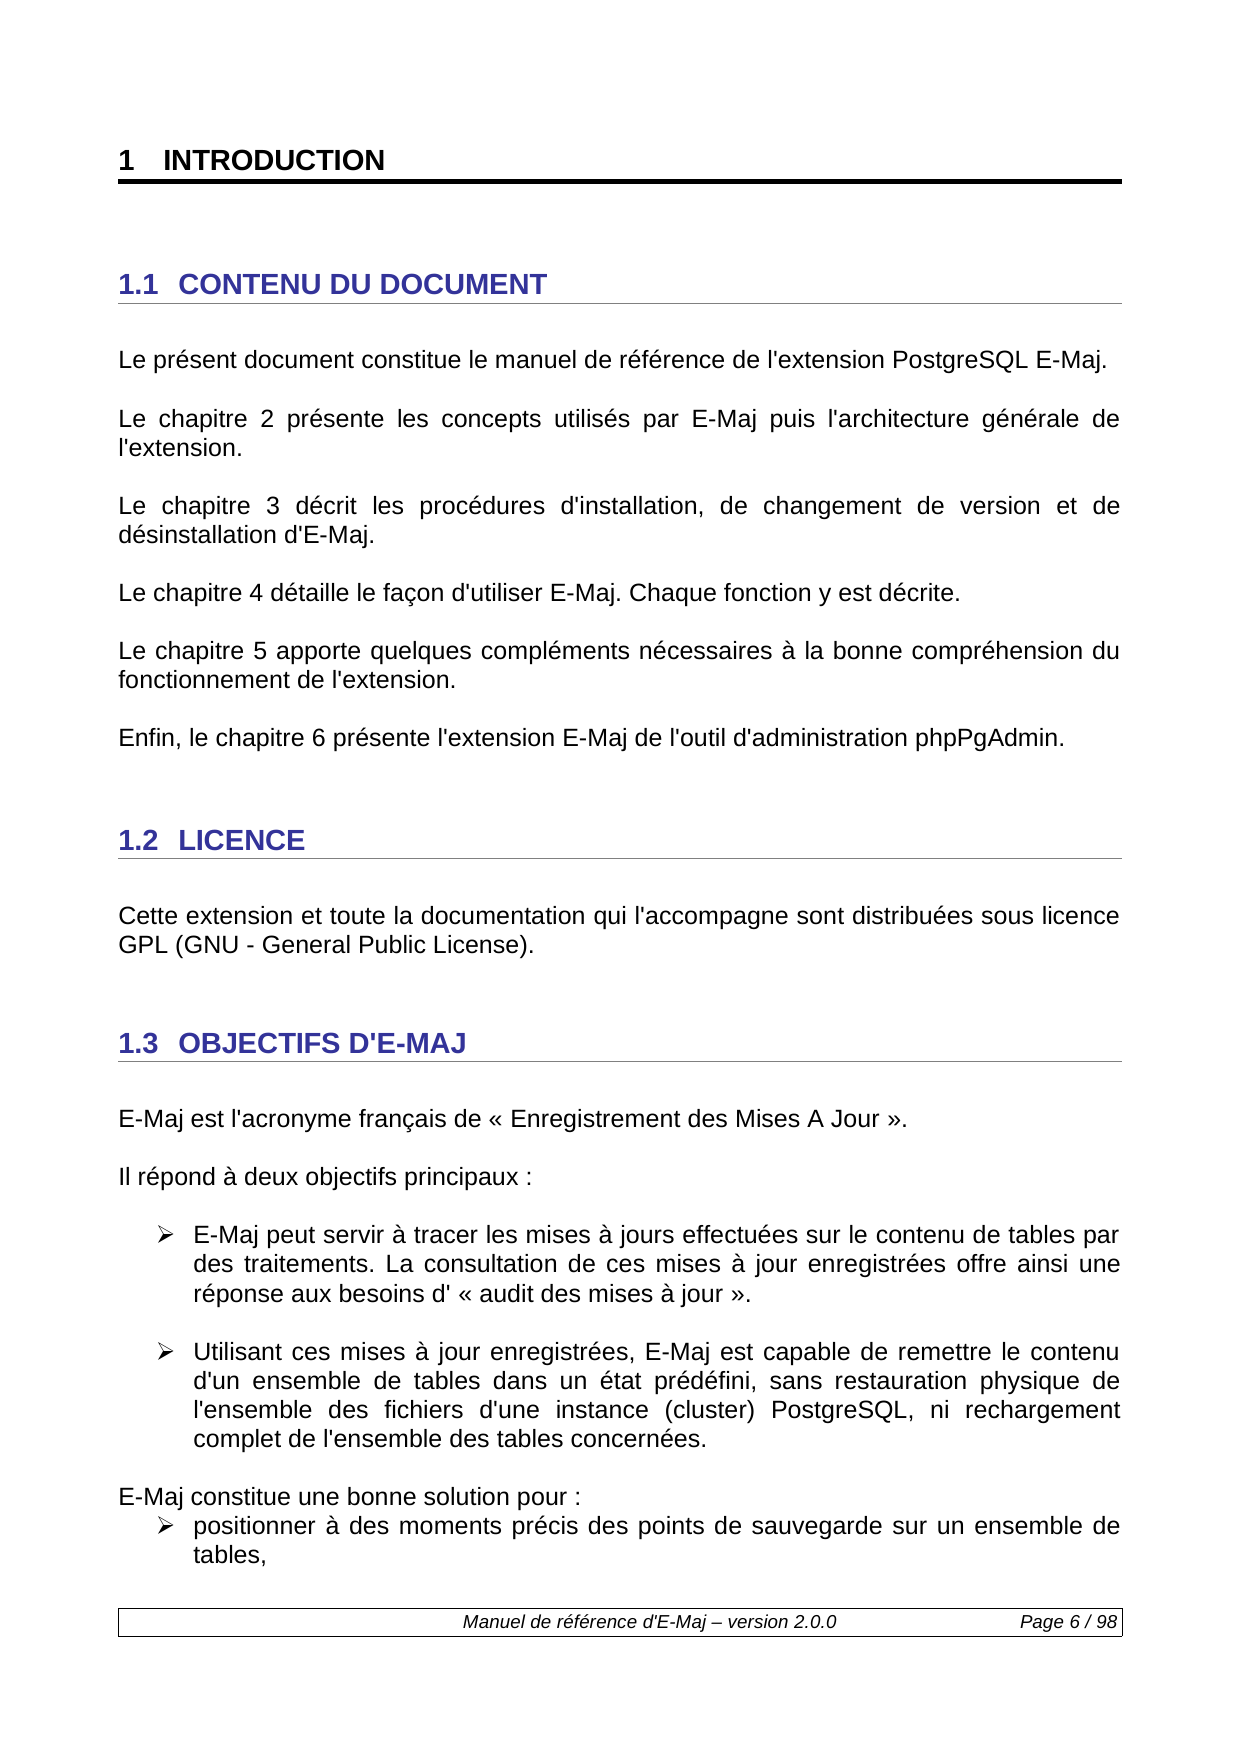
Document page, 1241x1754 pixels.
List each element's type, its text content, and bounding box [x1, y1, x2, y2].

list positionner à des moments précis des points de sauvegarde sur un ensemble de tables, [156, 1511, 1122, 1569]
list E-Maj peut servir à tracer les mises à jours effectuées sur le contenu de tables par des traitements. La consultation de ces mises à jour enregistrées offre ainsi une réponse aux besoins d' « audit des mises à jour ». [156, 1220, 1122, 1307]
text Enfin, le chapitre 6 présente l'extension E-Maj de l'outil d'administration phpPgAdmin. [118, 723, 1122, 752]
text Le chapitre 4 détaille le façon d'utiliser E-Maj. Chaque fonction y est décrite. [118, 578, 1122, 607]
subtitle Objectifs d'E-Maj [118, 1026, 1122, 1061]
text Le présent document constitue le manuel de référence de l'extension PostgreSQL E-Maj. [118, 345, 1122, 374]
subtitle Licence [118, 823, 1122, 858]
text Le chapitre 5 apporte quelques compléments nécessaires à la bonne compréhension du fonctionnement de l'extension. [118, 636, 1122, 694]
text Il répond à deux objectifs principaux : [118, 1162, 1122, 1191]
text E-Maj est l'acronyme français de « Enregistrement des Mises A Jour ». [118, 1104, 1122, 1133]
text Le chapitre 2 présente les concepts utilisés par E-Maj puis l'architecture générale de l'extension. [118, 403, 1122, 462]
subtitle Introduction [118, 143, 1122, 179]
text Cette extension et toute la documentation qui l'accompagne sont distribuées sous licence GPL (GNU - General Public License). [118, 901, 1122, 959]
text Le chapitre 3 décrit les procédures d'installation, de changement de version et de désinstallation d'E-Maj. [118, 491, 1122, 549]
list Utilisant ces mises à jour enregistrées, E-Maj est capable de remettre le contenu d'un ensemble de tables dans un état prédéfini, sans restauration physique de l'ensemble des fichiers d'une instance (cluster) PostgreSQL, ni rechargement complet de l'ensemble des tables concernées. [156, 1337, 1122, 1453]
text E-Maj constitue une bonne solution pour : [118, 1482, 1122, 1511]
subtitle Contenu du document [118, 267, 1122, 303]
